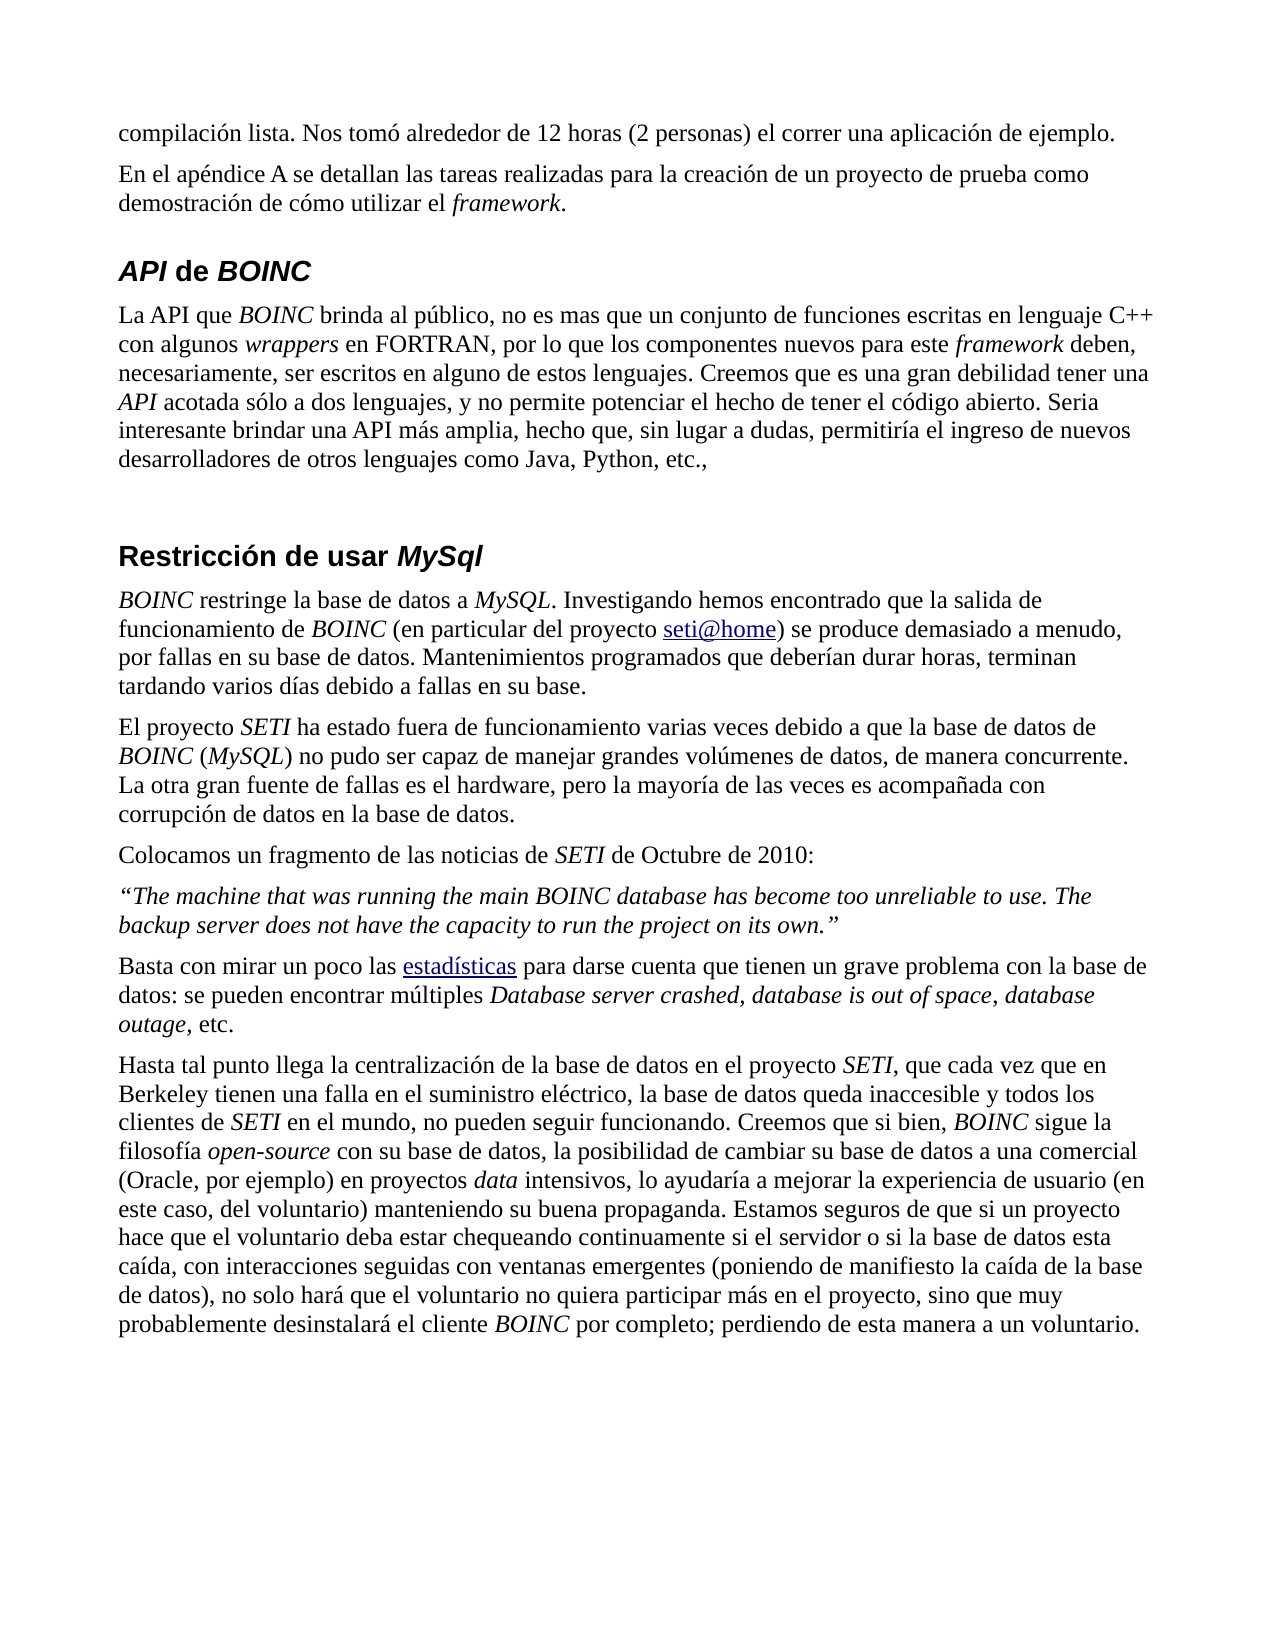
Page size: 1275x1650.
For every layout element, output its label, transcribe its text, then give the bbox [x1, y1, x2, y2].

text La API que BOINC brinda al público, no es mas que un conjunto de funciones escritas en lenguaje C++ con algunos wrappers en FORTRAN, por lo que los componentes nuevos para este framework deben, necesariamente, ser escritos en alguno de estos lenguajes. Creemos que es una gran debilidad tener una API acotada sólo a dos lenguajes, y no permite potenciar el hecho de tener el código abierto. Seria interesante brindar una API más amplia, hecho que, sin lugar a dudas, permitiría el ingreso de nuevos desarrolladores de otros lenguajes como Java, Python, etc., [118, 300, 1157, 473]
text Colocamos un fragmento de las noticias de SETI de Octubre de 2010: [118, 840, 1157, 869]
text BOINC restringe la base de datos a MySQL. Investigando hemos encontrado que la salida de funcionamiento de BOINC (en particular del proyecto seti@home) se produce demasiado a menudo, por fallas en su base de datos. Mantenimientos programados que deberían durar horas, terminan tardando varios días debido a fallas en su base. [118, 585, 1157, 700]
text Hasta tal punto llega la centralización de la base de datos en el proyecto SETI, que cada vez que en Berkeley tienen una falla en el suministro eléctrico, la base de datos queda inaccesible y todos los clientes de SETI en el mundo, no pueden seguir funcionando. Creemos que si bien, BOINC sigue la filosofía open-source con su base de datos, la posibilidad de cambiar su base de datos a una comercial (Oracle, por ejemplo) en proyectos data intensivos, lo ayudaría a mejorar la experiencia de usuario (en este caso, del voluntario) manteniendo su buena propaganda. Estamos seguros de que si un proyecto hace que el voluntario deba estar chequeando continuamente si el servidor o si la base de datos esta caída, con interacciones seguidas con ventanas emergentes (poniendo de manifiesto la caída de la base de datos), no solo hará que el voluntario no quiera participar más en el proyecto, sino que muy probablemente desinstalará el cliente BOINC por completo; perdiendo de esta manera a un voluntario. [118, 1050, 1157, 1337]
subtitle Restricción de usar MySql [118, 539, 1157, 572]
text compilación lista. Nos tomó alrededor de 12 horas (2 personas) el correr una aplicación de ejemplo. [118, 118, 1157, 147]
text Basta con mirar un poco las estadísticas para darse cuenta que tienen un grave problema con la base de datos: se pueden encontrar múltiples Database server crashed, database is out of space, database outage, etc. [118, 951, 1157, 1037]
text El proyecto SETI ha estado fuera de funcionamiento varias veces debido a que la base de datos de BOINC (MySQL) no pudo ser capaz de manejar grandes volúmenes de datos, de manera concurrente. La otra gran fuente de fallas es el hardware, pero la mayoría de las veces es acompañada con corrupción de datos en la base de datos. [118, 712, 1157, 827]
text En el apéndice A se detallan las tareas realizadas para la creación de un proyecto de prueba como demostración de cómo utilizar el framework. [118, 159, 1157, 217]
text “The machine that was running the main BOINC database has become too unreliable to use. The backup server does not have the capacity to run the project on its own.” [118, 881, 1157, 939]
subtitle API de BOINC [118, 254, 1157, 288]
